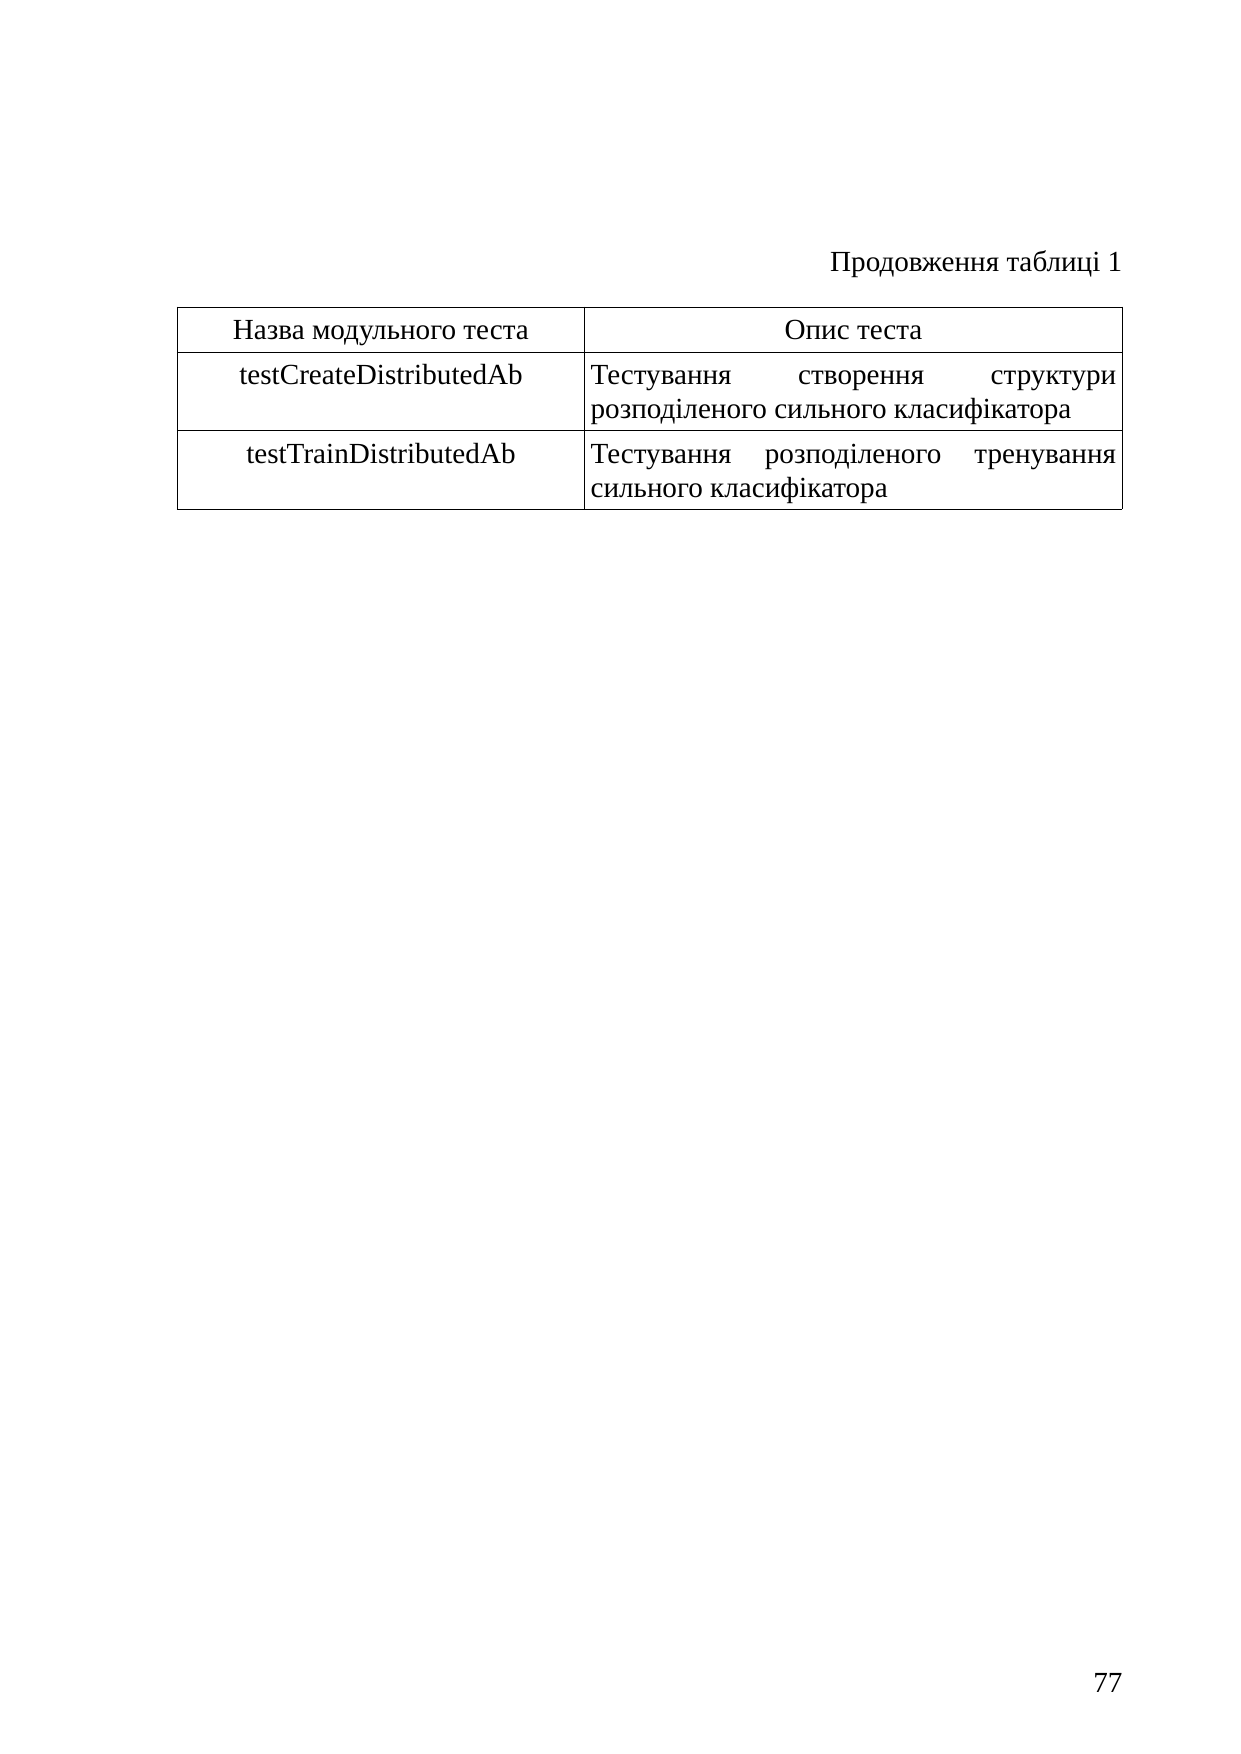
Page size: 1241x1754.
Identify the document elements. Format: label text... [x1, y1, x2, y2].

table_cell Тестування створення структури розподіленого сильного класифікатора [585, 353, 1122, 430]
text Продовження таблиці 1 [177, 244, 1122, 277]
table_cell testCreateDistributedAb [178, 353, 584, 430]
table_header Опис теста [585, 308, 1122, 352]
table_header Назва модульного теста [178, 308, 584, 352]
table_cell Тестування розподіленого тренування сильного класифікатора [585, 431, 1122, 509]
table_cell testTrainDistributedAb [178, 431, 584, 509]
